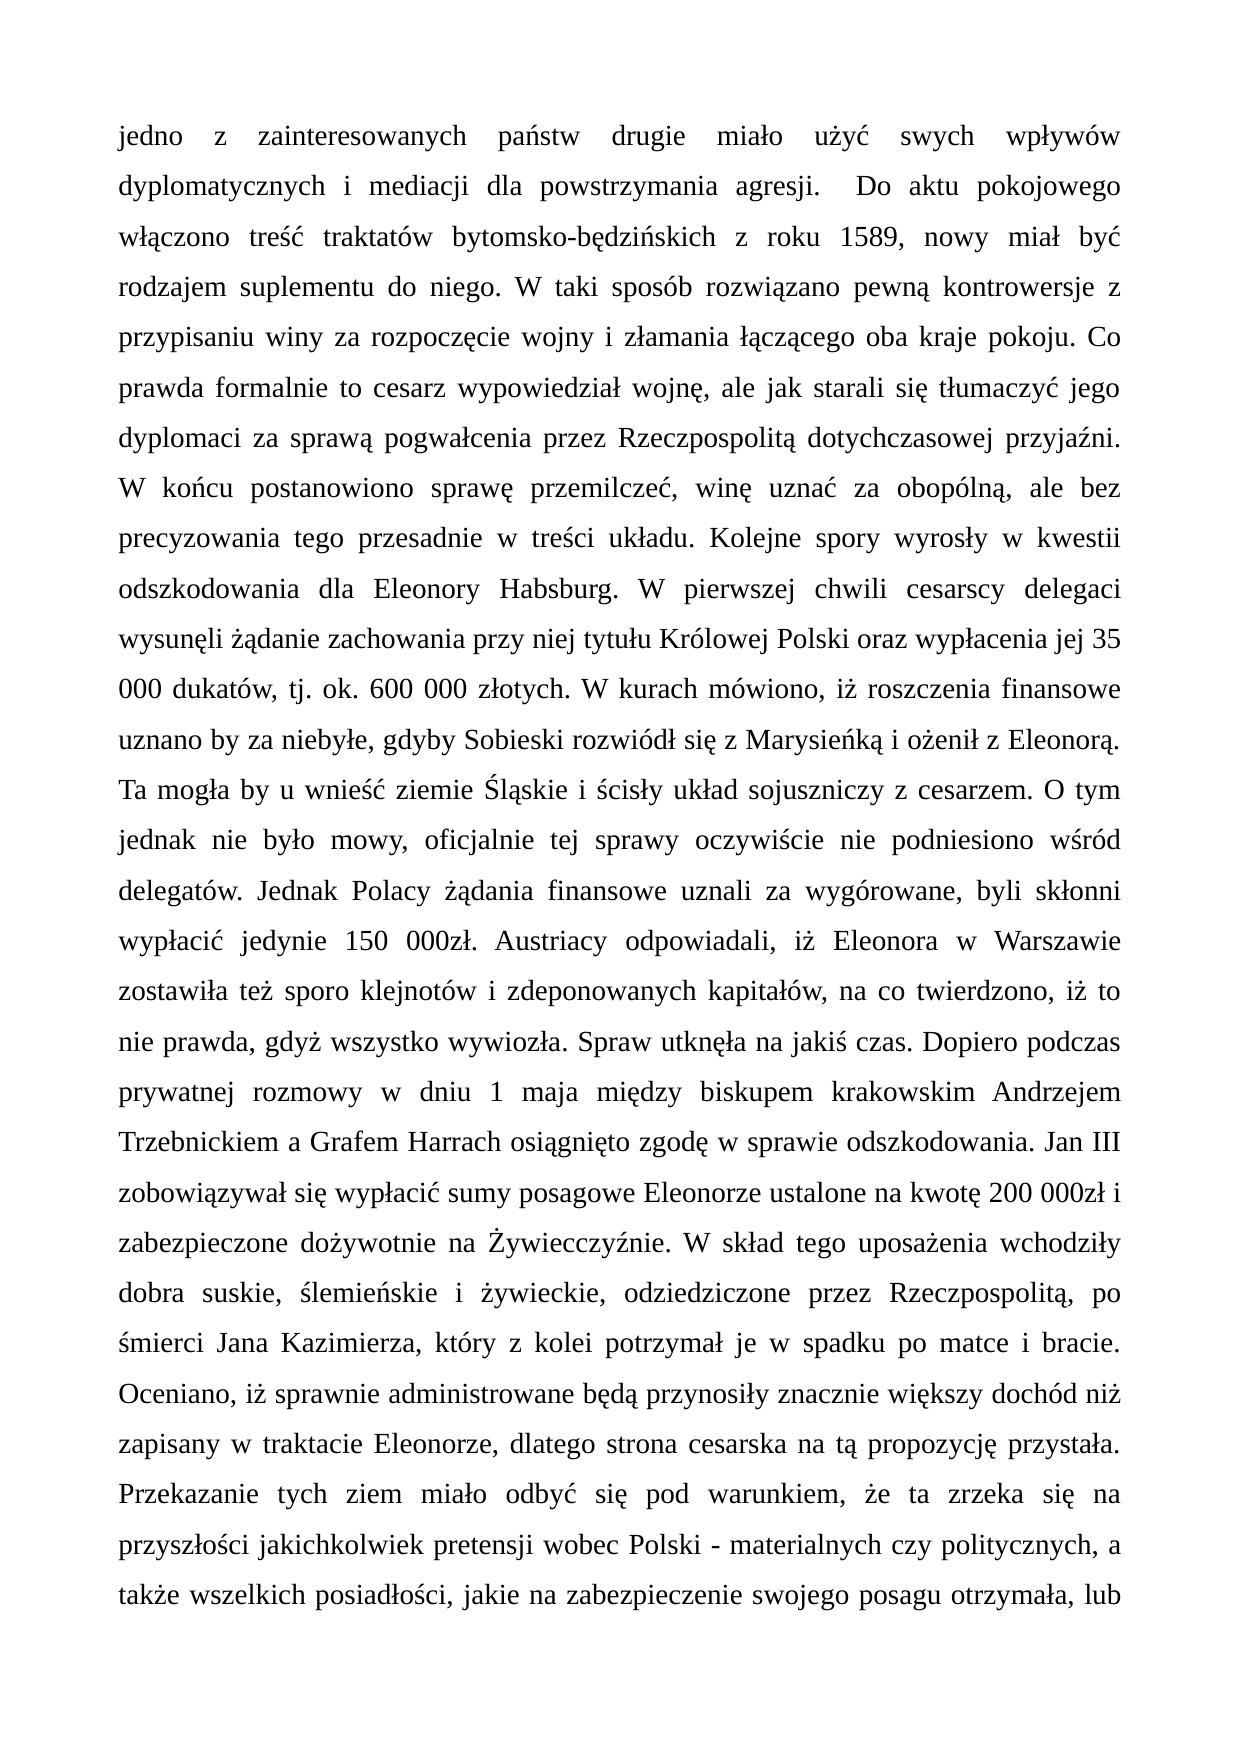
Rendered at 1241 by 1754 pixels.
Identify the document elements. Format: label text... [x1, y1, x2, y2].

text jedno z zainteresowanych państw drugie miało użyć swych wpływów dyplomatycznych i mediacji dla powstrzymania agresji. Do aktu pokojowego włączono treść traktatów bytomsko-będzińskich z roku 1589, nowy miał być rodzajem suplementu do niego. W taki sposób rozwiązano pewną kontrowersje z przypisaniu winy za rozpoczęcie wojny i złamania łączącego oba kraje pokoju. Co prawda formalnie to cesarz wypowiedział wojnę, ale jak starali się tłumaczyć jego dyplomaci za sprawą pogwałcenia przez Rzeczpospolitą dotychczasowej przyjaźni. W końcu postanowiono sprawę przemilczeć, winę uznać za obopólną, ale bez precyzowania tego przesadnie w treści układu. Kolejne spory wyrosły w kwestii odszkodowania dla Eleonory Habsburg. W pierwszej chwili cesarscy delegaci wysunęli żądanie zachowania przy niej tytułu Królowej Polski oraz wypłacenia jej 35 000 dukatów, tj. ok. 600 000 złotych. W kurach mówiono, iż roszczenia finansowe uznano by za niebyłe, gdyby Sobieski rozwiódł się z Marysieńką i ożenił z Eleonorą. Ta mogła by u wnieść ziemie Śląskie i ścisły układ sojuszniczy z cesarzem. O tym jednak nie było mowy, oficjalnie tej sprawy oczywiście nie podniesiono wśród delegatów. Jednak Polacy żądania finansowe uznali za wygórowane, byli skłonni wypłacić jedynie 150 000zł. Austriacy odpowiadali, iż Eleonora w Warszawie zostawiła też sporo klejnotów i zdeponowanych kapitałów, na co twierdzono, iż to nie prawda, gdyż wszystko wywiozła. Spraw utknęła na jakiś czas. Dopiero podczas prywatnej rozmowy w dniu 1 maja między biskupem krakowskim Andrzejem Trzebnickiem a Grafem Harrach osiągnięto zgodę w sprawie odszkodowania. Jan III zobowiązywał się wypłacić sumy posagowe Eleonorze ustalone na kwotę 200 000zł i zabezpieczone dożywotnie na Żywiecczyźnie. W skład tego uposażenia wchodziły dobra suskie, ślemieńskie i żywieckie, odziedziczone przez Rzeczpospolitą, po śmierci Jana Kazimierza, który z kolei potrzymał je w spadku po matce i bracie. Oceniano, iż sprawnie administrowane będą przynosiły znacznie większy dochód niż zapisany w traktacie Eleonorze, dlatego strona cesarska na tą propozycję przystała. Przekazanie tych ziem miało odbyć się pod warunkiem, że ta zrzeka się na przyszłości jakichkolwiek pretensji wobec Polski - materialnych czy politycznych, a także wszelkich posiadłości, jakie na zabezpieczenie swojego posagu otrzymała, lub [118, 118, 1122, 1611]
